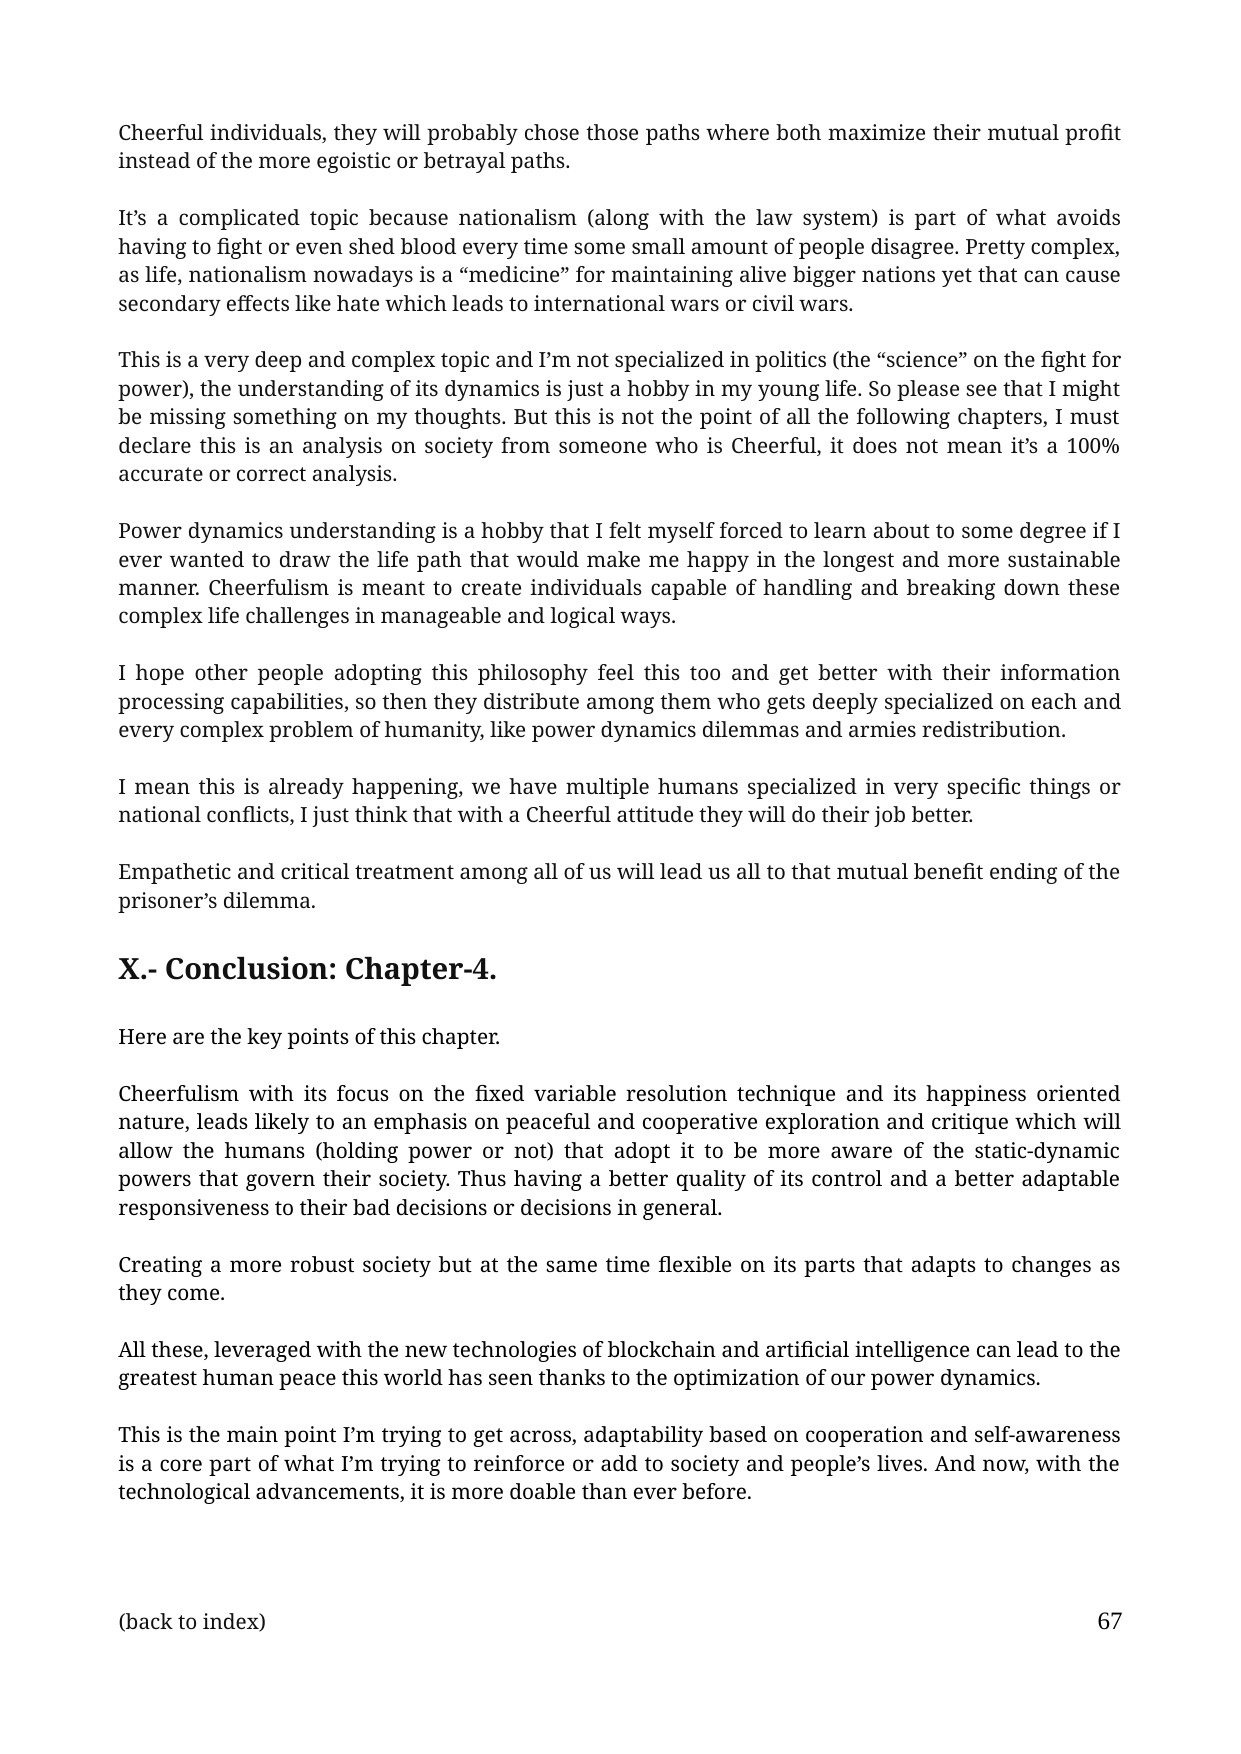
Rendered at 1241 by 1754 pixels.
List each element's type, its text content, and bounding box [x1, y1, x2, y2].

text This is a very deep and complex topic and I’m not specialized in politics (the “science” on the fight for power), the understanding of its dynamics is just a hobby in my young life. So please see that I might be missing something on my thoughts. But this is not the point of all the following chapters, I must declare this is an analysis on society from someone who is Cheerful, it does not mean it’s a 100% accurate or correct analysis. [118, 346, 1122, 488]
text Here are the key points of this chapter. [118, 1022, 1122, 1051]
text This is the main point I’m trying to get across, adaptability based on cooperation and self-awareness is a core part of what I’m trying to reinforce or add to society and people’s lives. And now, with the technological advancements, it is more doable than ever before. [118, 1420, 1122, 1506]
text I mean this is already happening, we have multiple humans specialized in very specific things or national conflicts, I just think that with a Cheerful attitude they will do their job better. [118, 772, 1122, 829]
text I hope other people adopting this philosophy feel this too and get better with their information processing capabilities, so then they distribute among them who gets deeply specialized on each and every complex problem of humanity, like power dynamics dilemmas and armies redistribution. [118, 658, 1122, 744]
text All these, leveraged with the new technologies of blockchain and artificial intelligence can lead to the greatest human peace this world has seen thanks to the optimization of our power dynamics. [118, 1335, 1122, 1392]
text Empathetic and critical treatment among all of us will lead us all to that mutual benefit ending of the prisoner’s dilemma. [118, 857, 1122, 914]
text Power dynamics understanding is a hobby that I felt myself forced to learn about to some degree if I ever wanted to draw the life path that would make me happy in the longest and more sustainable manner. Cheerfulism is meant to create individuals capable of handling and breaking down these complex life challenges in manageable and logical ways. [118, 516, 1122, 630]
text X.- Conclusion: Chapter-4. [118, 948, 1122, 988]
text Cheerfulism with its focus on the fixed variable resolution technique and its happiness oriented nature, leads likely to an emphasis on peaceful and cooperative exploration and critique which will allow the humans (holding power or not) that adopt it to be more aware of the static-dynamic powers that govern their society. Thus having a better quality of its control and a better adaptable responsiveness to their bad decisions or decisions in general. [118, 1079, 1122, 1221]
text Cheerful individuals, they will probably chose those paths where both maximize their mutual profit instead of the more egoistic or betrayal paths. [118, 118, 1122, 175]
text It’s a complicated topic because nationalism (along with the law system) is part of what avoids having to fight or even shed blood every time some small amount of people disagree. Pretty complex, as life, nationalism nowadays is a “medicine” for maintaining alive bigger nations yet that can cause secondary effects like hate which leads to international wars or civil wars. [118, 203, 1122, 317]
text Creating a more robust society but at the same time flexible on its parts that adapts to changes as they come. [118, 1250, 1122, 1307]
